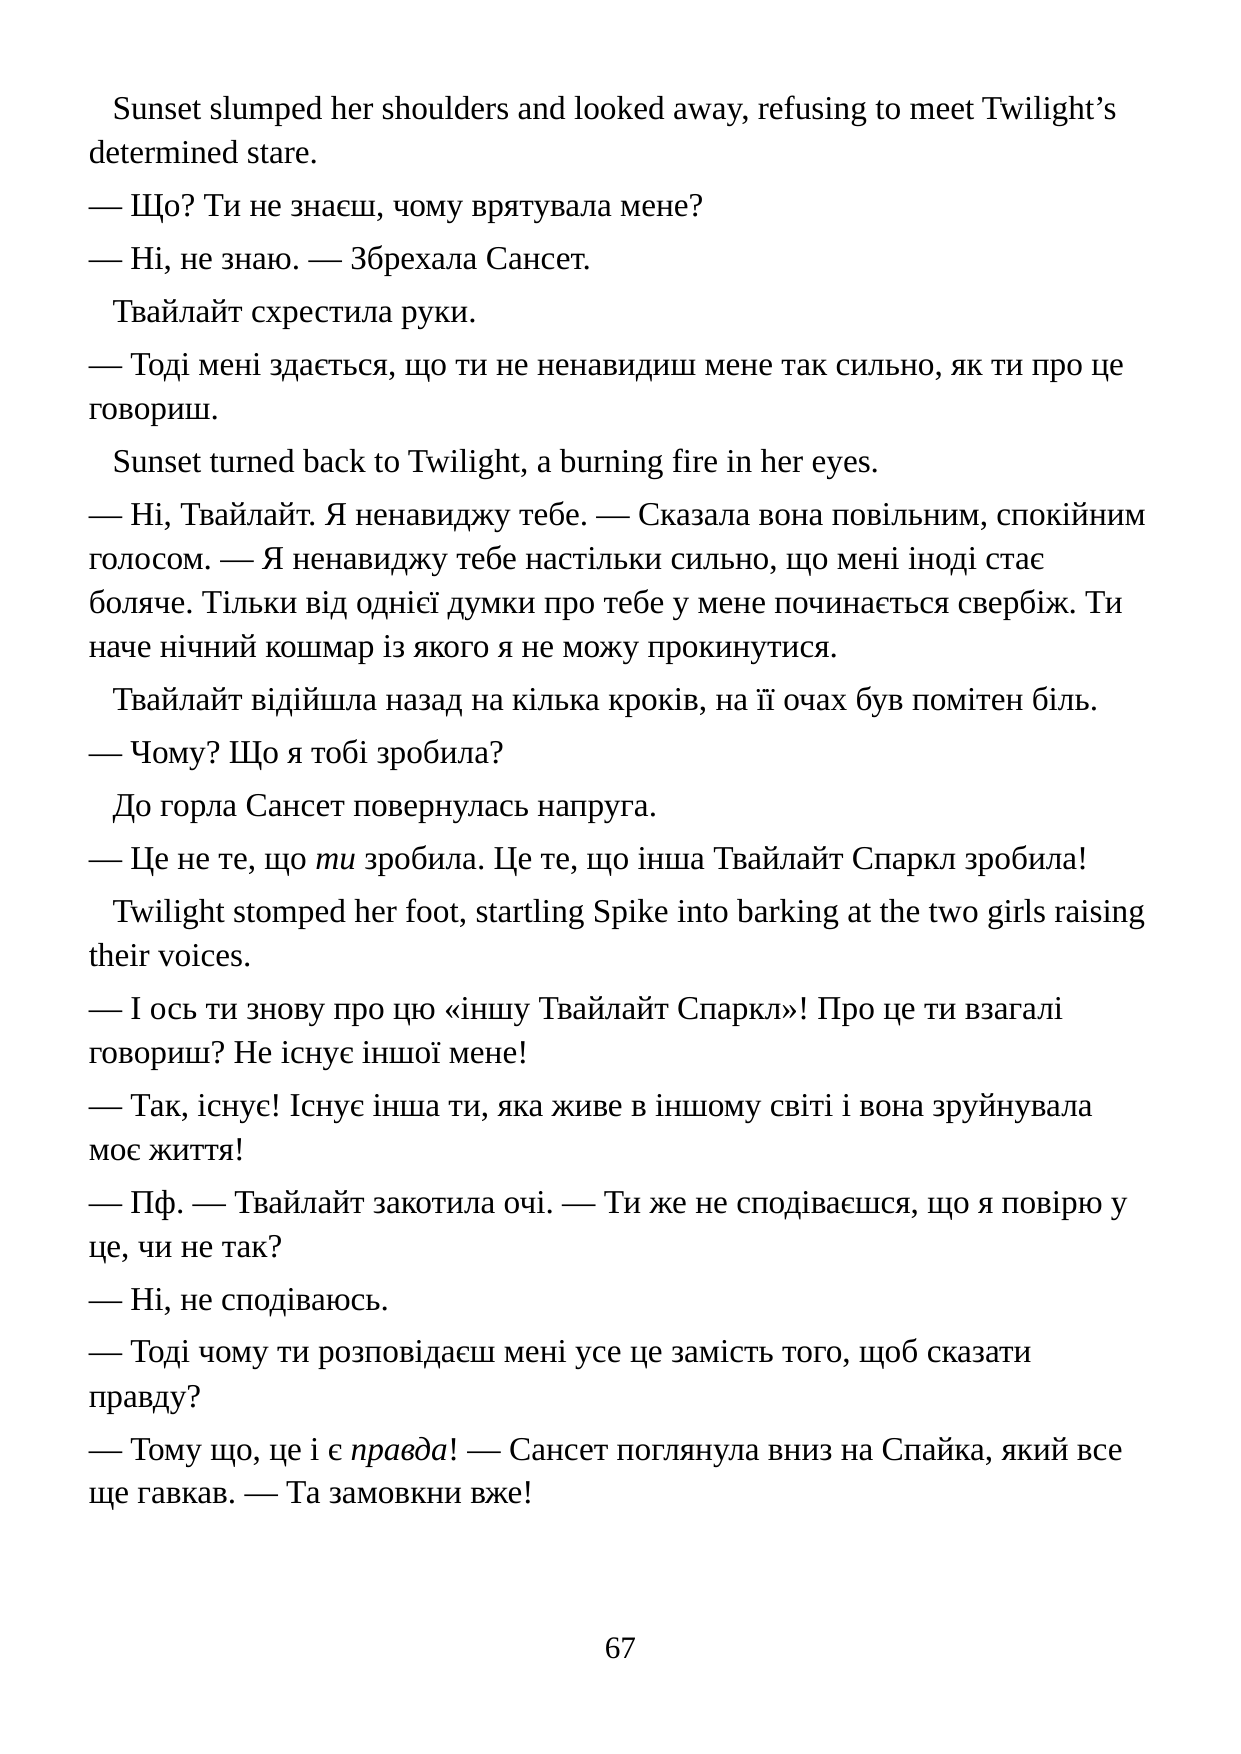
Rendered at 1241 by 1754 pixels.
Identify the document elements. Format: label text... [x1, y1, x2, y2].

text — Ні, Твайлайт. Я ненавиджу тебе. — Сказала вона повільним, спокійним голосом. — Я ненавиджу тебе настільки сильно, що мені іноді стає боляче. Тільки від однієї думки про тебе у мене починається свербіж. Ти наче нічний кошмар із якого я не можу прокинутися. [88, 494, 1152, 665]
text — Тоді мені здається, що ти не ненавидиш мене так сильно, як ти про це говориш. [88, 344, 1152, 427]
text Sunset slumped her shoulders and looked away, refusing to meet Twilight’s determined stare. [88, 88, 1152, 171]
text Твайлайт відійшла назад на кілька кроків, на її очах був помітен біль. [88, 679, 1152, 718]
text — Так, існує! Існує інша ти, яка живе в іншому світі і вона зруйнувала моє життя! [88, 1085, 1152, 1167]
text — Що? Ти не знаєш, чому врятувала мене? [88, 186, 1152, 224]
text — Пф. — Твайлайт закотила очі. — Ти же не сподіваєшся, що я повірю у це, чи не так? [88, 1182, 1152, 1264]
text — Тому що, це і є правда! — Сансет поглянула вниз на Спайка, який все ще гавкав. — Та замовкни вже! [88, 1429, 1152, 1511]
text До горла Сансет повернулась напруга. [88, 785, 1152, 823]
text — Це не те, що ти зробила. Це те, що інша Твайлайт Спаркл зробила! [88, 838, 1152, 876]
text Твайлайт схрестила руки. [88, 291, 1152, 330]
text — Тоді чому ти розповідаєш мені усе це замість того, щоб сказати правду? [88, 1332, 1152, 1414]
text Twilight stomped her foot, startling Spike into barking at the two girls raising their voices. [88, 891, 1152, 973]
text Sunset turned back to Twilight, a burning fire in her eyes. [88, 441, 1152, 479]
text — Чому? Що я тобі зробила? [88, 732, 1152, 771]
text — Ні, не сподіваюсь. [88, 1279, 1152, 1317]
text — Ні, не знаю. — Збрехала Сансет. [88, 238, 1152, 277]
text — І ось ти знову про цю «іншу Твайлайт Спаркл»! Про це ти взагалі говориш? Не існує іншої мене! [88, 988, 1152, 1070]
